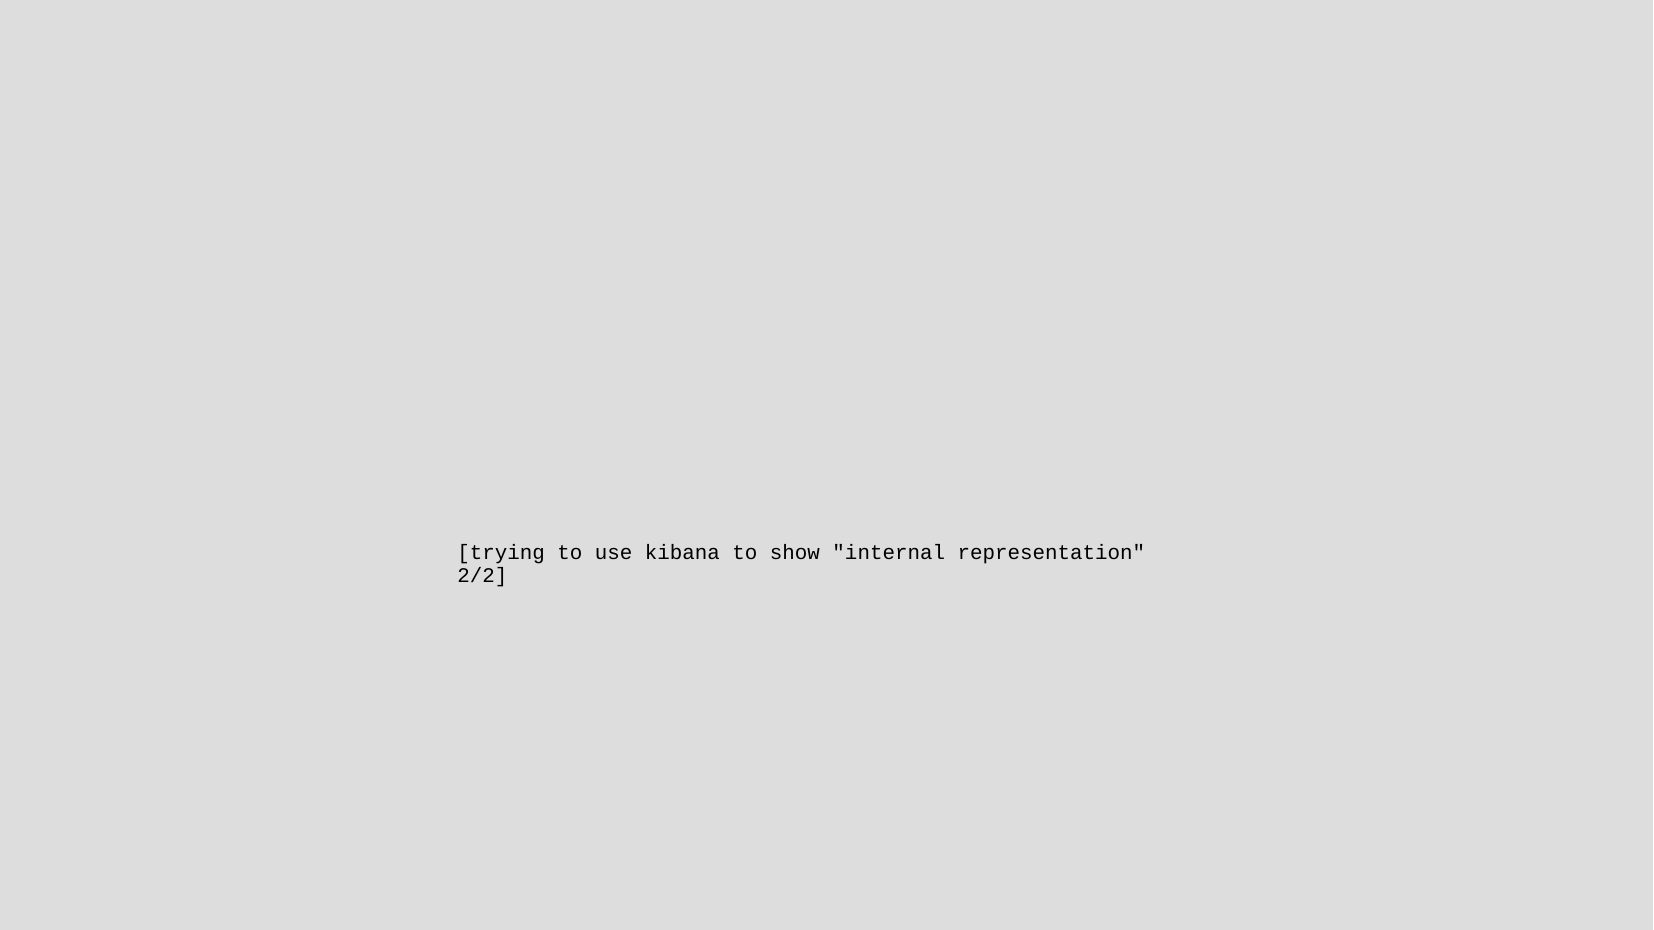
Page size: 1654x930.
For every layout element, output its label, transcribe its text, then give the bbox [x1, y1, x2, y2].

text_box [trying to use kibana to show "internal representation" 2/2] [442, 534, 1222, 597]
